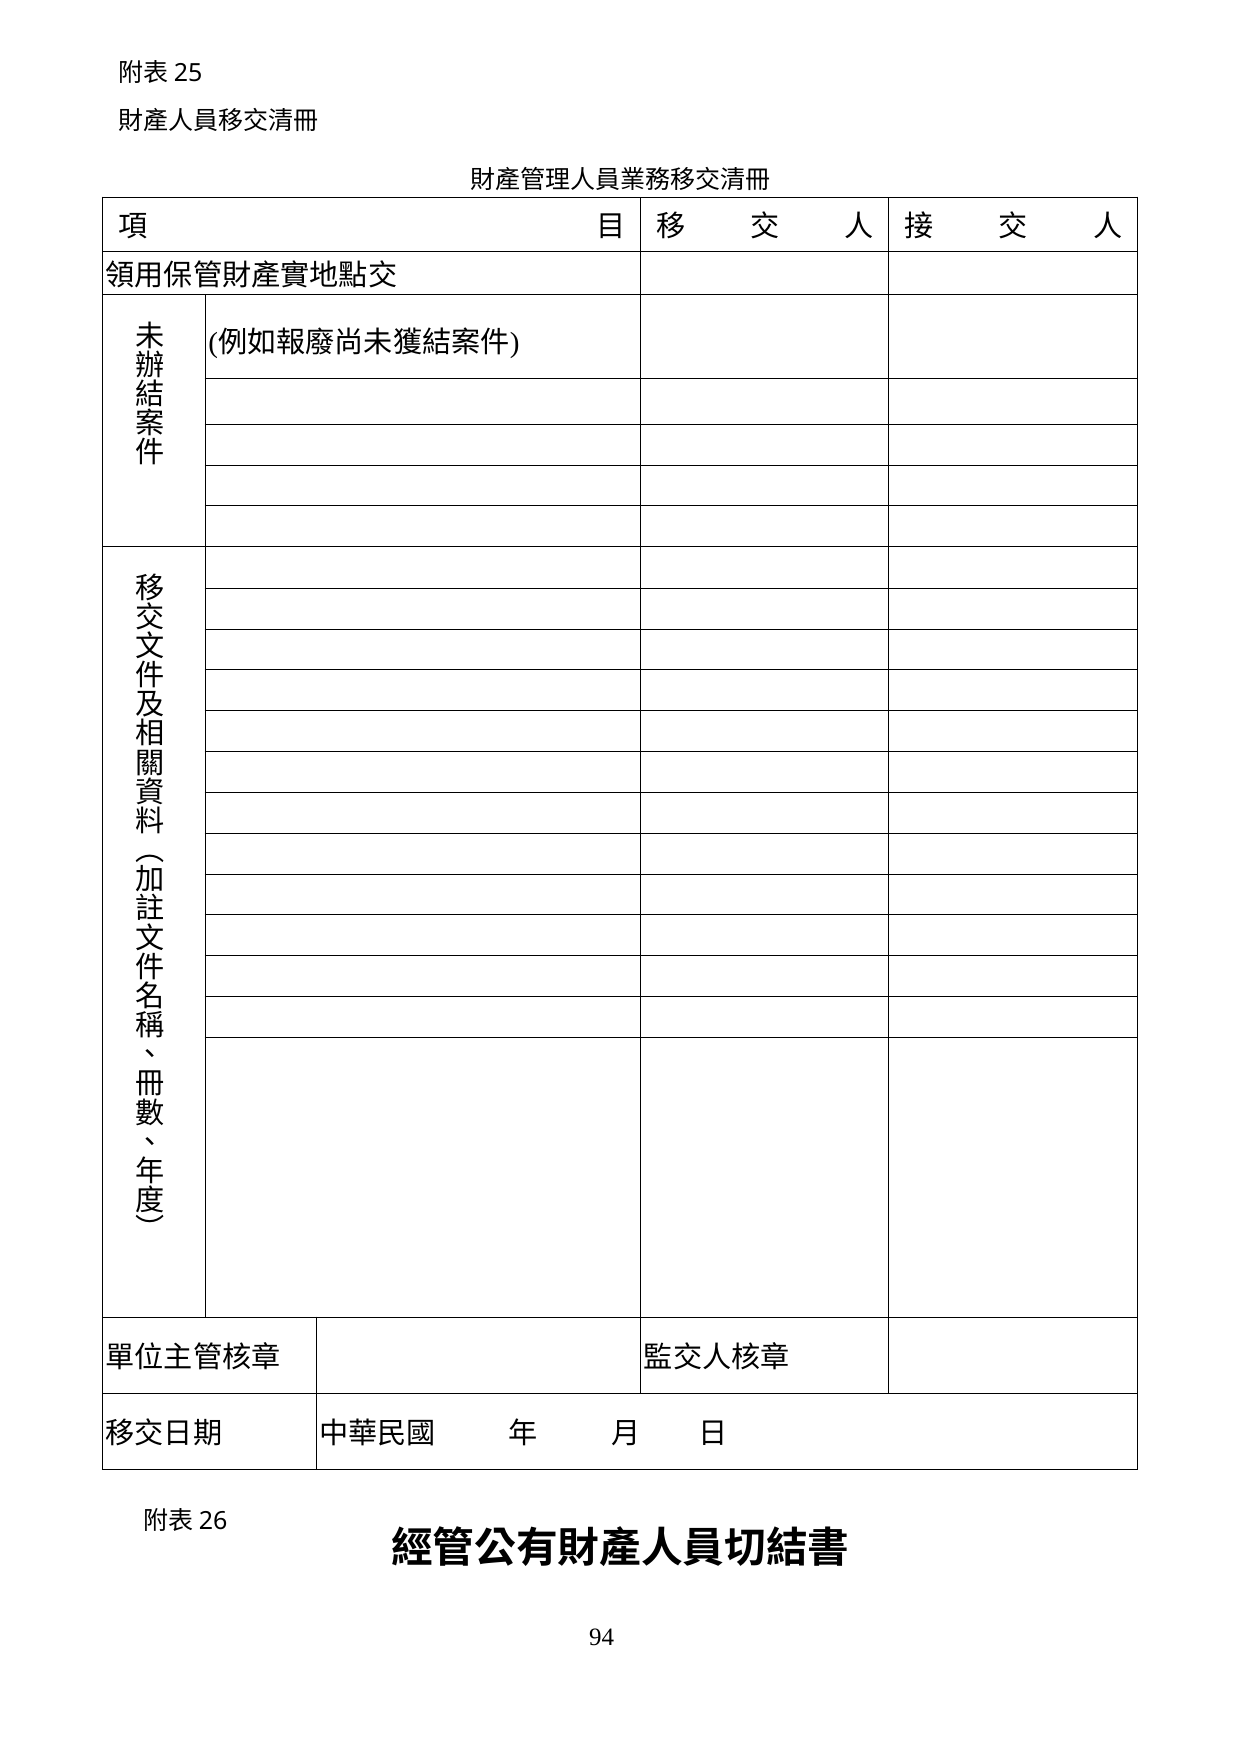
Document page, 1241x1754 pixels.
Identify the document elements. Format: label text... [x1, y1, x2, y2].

table_cell [641, 547, 888, 588]
text 財產管理人員業務移交清冊 [118, 159, 1122, 197]
table_cell [206, 752, 640, 792]
table_cell [206, 466, 640, 505]
table_cell [889, 670, 1137, 710]
table_cell [206, 834, 640, 873]
table_cell [889, 1318, 1137, 1393]
table_cell [641, 670, 888, 710]
table_cell [641, 466, 888, 505]
table_cell [206, 506, 640, 546]
table_cell [641, 752, 888, 792]
table_cell [206, 956, 640, 996]
table_cell [641, 1038, 888, 1317]
table_cell [641, 711, 888, 751]
text 經管公有財產人員切結書 [118, 1492, 1122, 1582]
table_cell [889, 466, 1137, 505]
table_cell 移交文件及相關資料︵加註文件名稱、冊數、年度︶ [103, 547, 205, 1317]
table_cell [206, 915, 640, 955]
table_cell [641, 506, 888, 546]
table_cell [889, 875, 1137, 914]
table_cell [889, 506, 1137, 546]
table_cell [889, 752, 1137, 792]
table_cell [889, 425, 1137, 464]
table_cell (例如報廢尚未獲結案件) [206, 295, 640, 378]
table_cell 中華民國 年 月 日 [317, 1394, 1137, 1469]
table_header 接交人 [889, 198, 1137, 251]
table_cell [641, 875, 888, 914]
table_cell [641, 834, 888, 873]
table_cell [889, 956, 1137, 996]
table_cell [317, 1318, 640, 1393]
table_cell [641, 630, 888, 669]
table_cell [206, 793, 640, 833]
table_cell [641, 295, 888, 378]
table_cell [206, 670, 640, 710]
table_cell [641, 252, 888, 294]
table_cell [641, 997, 888, 1037]
table_cell [889, 379, 1137, 424]
table_cell [206, 875, 640, 914]
table_cell 未辦結案件 [103, 295, 205, 546]
table_header 移交人 [641, 198, 888, 251]
table_cell [641, 793, 888, 833]
table_cell [889, 547, 1137, 588]
table_cell 移交日期 [103, 1394, 316, 1469]
table_cell [206, 1038, 640, 1317]
table_cell [889, 252, 1137, 294]
table_cell [206, 425, 640, 464]
table_cell [889, 295, 1137, 378]
table_cell 單位主管核章 [103, 1318, 316, 1393]
text 附表25 [119, 52, 511, 88]
table_cell [889, 793, 1137, 833]
table_cell 領用保管財產實地點交 [103, 252, 640, 294]
table_header 項目 [103, 198, 640, 251]
table_cell [641, 425, 888, 464]
text 財產人員移交清冊 [119, 101, 511, 133]
table_cell [889, 915, 1137, 955]
table_cell [889, 711, 1137, 751]
table_cell [889, 834, 1137, 873]
table_cell [206, 589, 640, 628]
table_cell [206, 630, 640, 669]
table_cell [889, 589, 1137, 628]
table_cell [889, 630, 1137, 669]
table_cell [206, 711, 640, 751]
text 附表26 [144, 1500, 309, 1536]
table_cell [206, 547, 640, 588]
table_cell [889, 997, 1137, 1037]
table_cell [206, 997, 640, 1037]
table_cell [641, 915, 888, 955]
table_cell [641, 956, 888, 996]
table_cell [641, 379, 888, 424]
table_cell [889, 1038, 1137, 1317]
table_cell [641, 589, 888, 628]
table_cell 監交人核章 [641, 1318, 888, 1393]
table_cell  [206, 379, 640, 424]
